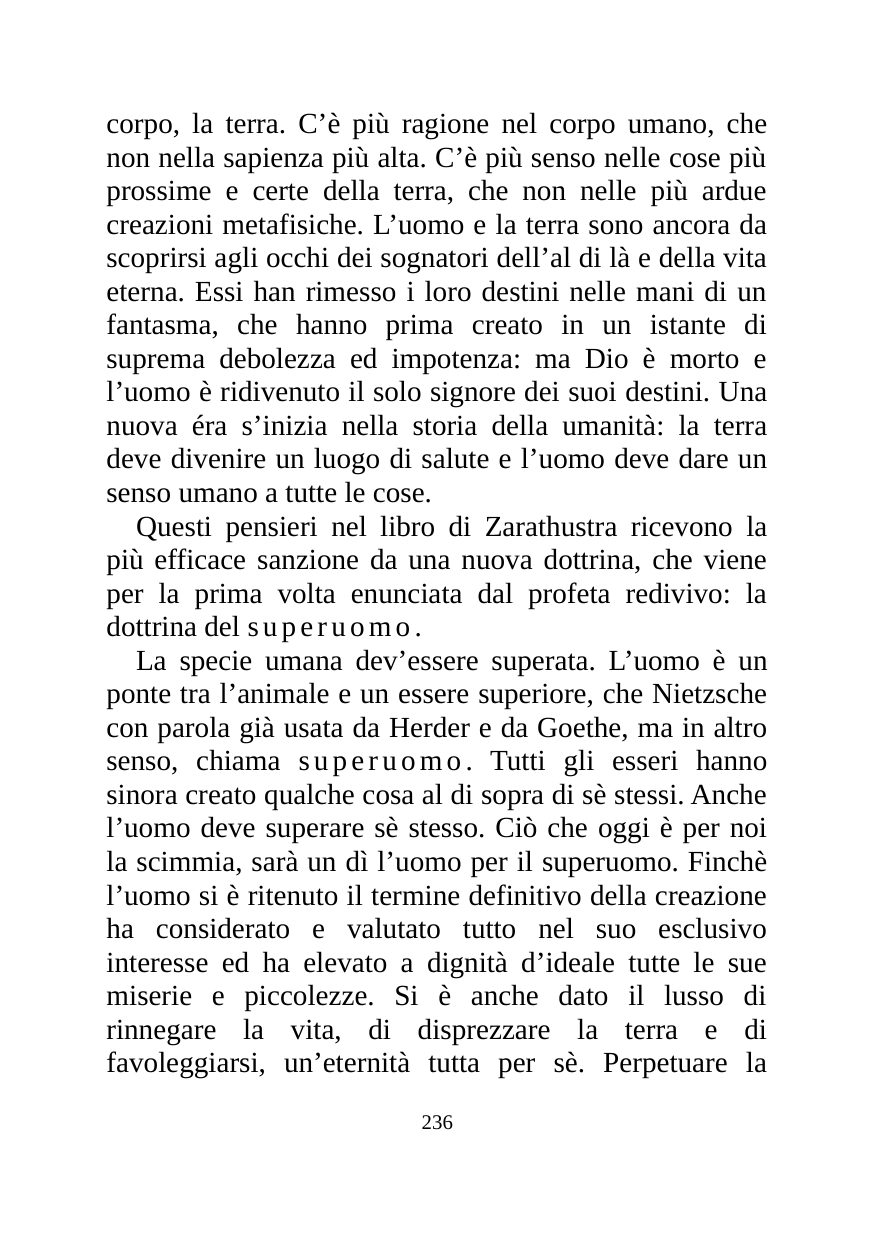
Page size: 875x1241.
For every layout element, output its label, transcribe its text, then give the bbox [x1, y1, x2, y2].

text Questi pensieri nel libro di Zarathustra ricevono la più efficace sanzione da una nuova dottrina, che viene per la prima volta enunciata dal profeta redivivo: la dottrina del superuomo. [106, 509, 768, 643]
text corpo, la terra. C’è più ragione nel corpo umano, che non nella sapienza più alta. C’è più senso nelle cose più prossime e certe della terra, che non nelle più ardue creazioni metafisiche. L’uomo e la terra sono ancora da scoprirsi agli occhi dei sognatori dell’al di là e della vita eterna. Essi han rimesso i loro destini nelle mani di un fantasma, che hanno prima creato in un istante di suprema debolezza ed impotenza: ma Dio è morto e l’uomo è ridivenuto il solo signore dei suoi destini. Una nuova éra s’inizia nella storia della umanità: la terra deve divenire un luogo di salute e l’uomo deve dare un senso umano a tutte le cose. [106, 106, 768, 509]
text La specie umana dev’essere superata. L’uomo è un ponte tra l’animale e un essere superiore, che Nietzsche con parola già usata da Herder e da Goethe, ma in altro senso, chiama superuomo. Tutti gli esseri hanno sinora creato qualche cosa al di sopra di sè stessi. Anche l’uomo deve superare sè stesso. Ciò che oggi è per noi la scimmia, sarà un dì l’uomo per il superuomo. Finchè l’uomo si è ritenuto il termine definitivo della creazione ha considerato e valutato tutto nel suo esclusivo interesse ed ha elevato a dignità d’ideale tutte le sue miserie e piccolezze. Si è anche dato il lusso di rinnegare la vita, di disprezzare la terra e di favoleggiarsi, un’eternità tutta per sè. Perpetuare la [106, 643, 768, 1079]
